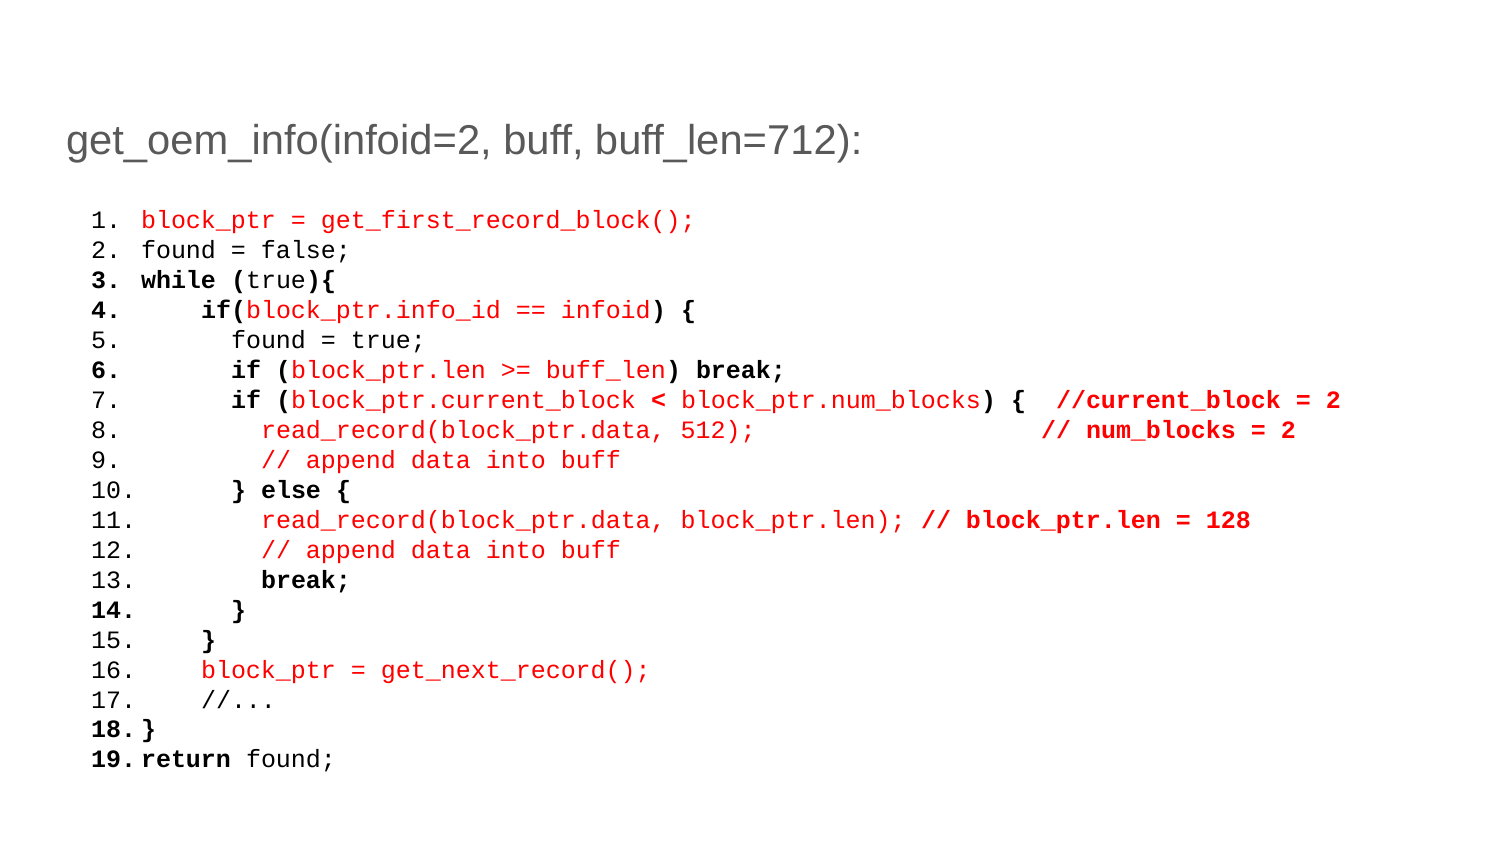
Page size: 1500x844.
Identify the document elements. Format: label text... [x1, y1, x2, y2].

list block_ptr = get_first_record_block(); found = false; while (true){ if(block_ptr.info_id == infoid) { found = true; if (block_ptr.len >= buff_len) break; if (block_ptr.current_block < block_ptr.num_blocks) { //current_block = 2 read_record(block_ptr.data, 512); // num_blocks = 2 // append data into buff } else { read_record(block_ptr.data, block_ptr.len); // block_ptr.len = 128 // append data into buff break; } } block_ptr = get_next_record(); //... } return found; [51, 189, 1449, 750]
title get_oem_info(infoid=2, buff, buff_len=712): [51, 72, 1449, 167]
